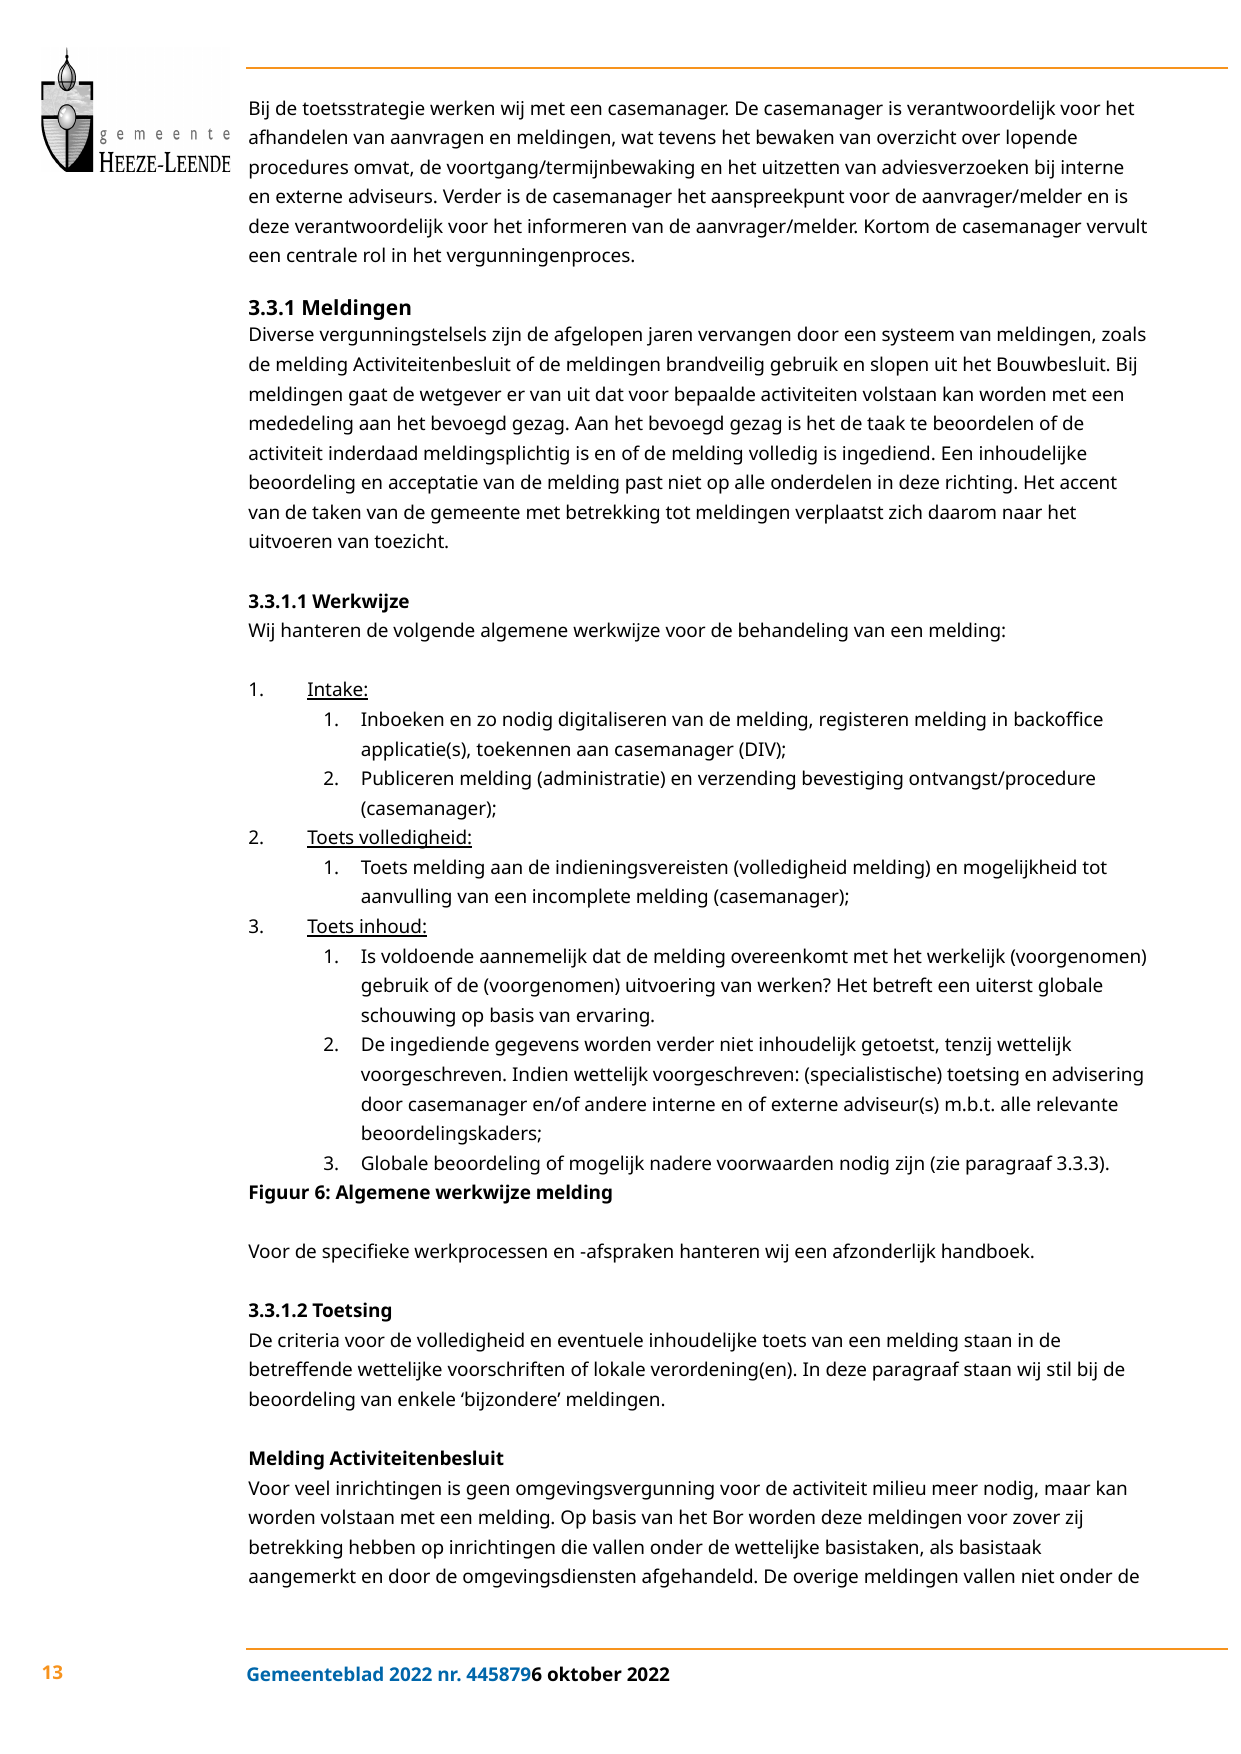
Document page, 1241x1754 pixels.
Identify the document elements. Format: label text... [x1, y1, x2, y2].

picture [41, 47, 231, 172]
text 3.3.1.1 Werkwijze [248, 588, 1152, 613]
text Voor veel inrichtingen is geen omgevingsvergunning voor de activiteit milieu meer nodig, maar kan worden volstaan met een melding. Op basis van het Bor worden deze meldingen voor zover zij betrekking hebben op inrichtingen die vallen onder de wettelijke basistaken, als basistaak aangemerkt en door de omgevingsdiensten afgehandeld. De overige meldingen vallen niet onder de [248, 1475, 1152, 1589]
text Diverse vergunningstelsels zijn de afgelopen jaren vervangen door een systeem van meldingen, zoals de melding Activiteitenbesluit of de meldingen brandveilig gebruik en slopen uit het Bouwbesluit. Bij meldingen gaat de wetgever er van uit dat voor bepaalde activiteiten volstaan kan worden met een mededeling aan het bevoegd gezag. Aan het bevoegd gezag is het de taak te beoordelen of de activiteit inderdaad meldingsplichtig is en of de melding volledig is ingediend. Een inhoudelijke beoordeling en acceptatie van de melding past niet op alle onderdelen in deze richting. Het accent van de taken van de gemeente met betrekking tot meldingen verplaatst zich daarom naar het uitvoeren van toezicht. [248, 322, 1152, 554]
text Melding Activiteitenbesluit [248, 1445, 1152, 1471]
table_header Intake: Inboeken en zo nodig digitaliseren van de melding, registeren melding in backoffice applicatie(s), toekennen aan casemanager (DIV); Publiceren melding (administratie) en verzending bevestiging ontvangst/procedure (casemanager); Toets volledigheid: Toets melding aan de indieningsvereisten (volledigheid melding) en mogelijkheid tot aanvulling van een incomplete melding (casemanager); Toets inhoud: Is voldoende aannemelijk dat de melding overeenkomt met het werkelijk (voorgenomen) gebruik of de (voorgenomen) uitvoering van werken? Het betreft een uiterst globale schouwing op basis van ervaring. De ingediende gegevens worden verder niet inhoudelijk getoetst, tenzij wettelijk voorgeschreven. Indien wettelijk voorgeschreven: (specialistische) toetsing en advisering door casemanager en/of andere interne en of externe adviseur(s) m.b.t. alle relevante beoordelingskaders; Globale beoordeling of mogelijk nadere voorwaarden nodig zijn (zie paragraaf 3.3.3). [248, 677, 1152, 1176]
text De criteria voor de volledigheid en eventuele inhoudelijke toets van een melding staan in de betreffende wettelijke voorschriften of lokale verordening(en). In deze paragraaf staan wij stil bij de beoordeling van enkele ‘bijzondere’ meldingen. [248, 1327, 1152, 1412]
text 3.3.1 Meldingen [248, 293, 1152, 322]
text Voor de specifieke werkprocessen en -afspraken hanteren wij een afzonderlijk handboek. [248, 1238, 1152, 1264]
text 3.3.1.2 Toetsing [248, 1297, 1152, 1323]
text Wij hanteren de volgende algemene werkwijze voor de behandeling van een melding: [248, 617, 1152, 643]
text Figuur 6: Algemene werkwijze melding [248, 1179, 1152, 1205]
text Bij de toetsstrategie werken wij met een casemanager. De casemanager is verantwoordelijk voor het afhandelen van aanvragen en meldingen, wat tevens het bewaken van overzicht over lopende procedures omvat, de voortgang/termijnbewaking en het uitzetten van adviesverzoeken bij interne en externe adviseurs. Verder is de casemanager het aanspreekpunt voor de aanvrager/melder en is deze verantwoordelijk voor het informeren van de aanvrager/melder. Kortom de casemanager vervult een centrale rol in het vergunningenproces. [248, 95, 1152, 268]
